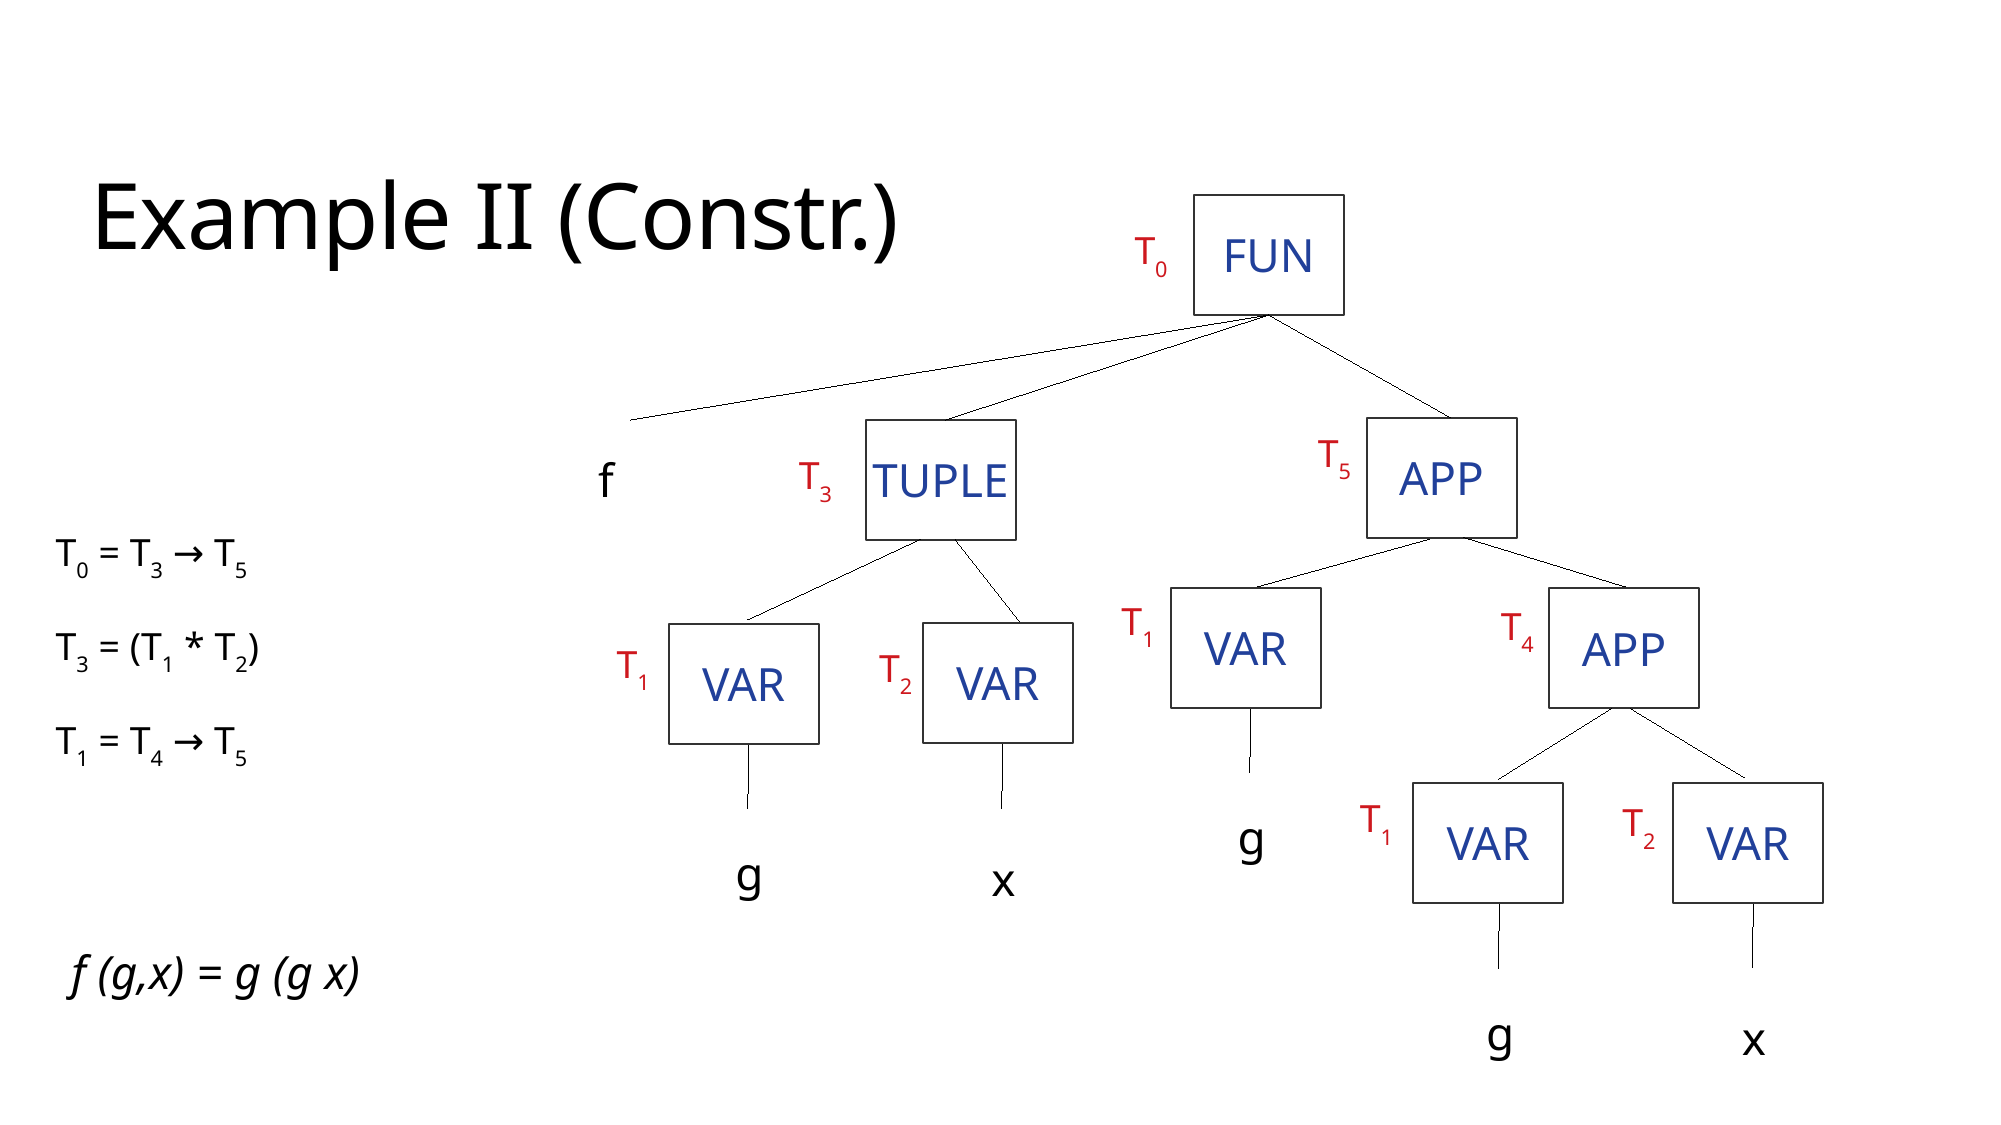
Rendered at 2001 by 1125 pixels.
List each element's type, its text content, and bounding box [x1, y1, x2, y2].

text_box VAR [1170, 587, 1321, 708]
text_box T1 [1106, 587, 1189, 686]
text_box APP [1549, 588, 1700, 709]
text_box T5 [1303, 419, 1385, 518]
list T0 = T3 → T5 T3 = (T1 * T2) T1 = T4 → T5 [55, 519, 809, 916]
text_box VAR [922, 623, 1073, 744]
text_box g [674, 812, 825, 933]
text_box x [928, 818, 1079, 939]
text_box APP [1366, 417, 1517, 538]
text_box VAR [1413, 783, 1564, 904]
list f (g,x) = g (g x) [0, 936, 754, 1117]
text_box VAR [1673, 782, 1824, 903]
text_box FUN [1193, 195, 1344, 315]
text_box TUPLE [865, 420, 1016, 540]
title Example II (Constr.) [75, 60, 1666, 278]
text_box T4 [1486, 593, 1568, 691]
text_box g [1425, 972, 1576, 1093]
text_box T3 [784, 442, 866, 540]
text_box x [1679, 978, 1830, 1099]
text_box T1 [1345, 785, 1427, 883]
text_box T0 [1119, 217, 1202, 315]
text_box g [1176, 776, 1327, 897]
text_box T2 [864, 635, 947, 733]
text_box f [530, 420, 681, 519]
text_box VAR [809, 623, 819, 744]
text_box T2 [1607, 789, 1690, 887]
